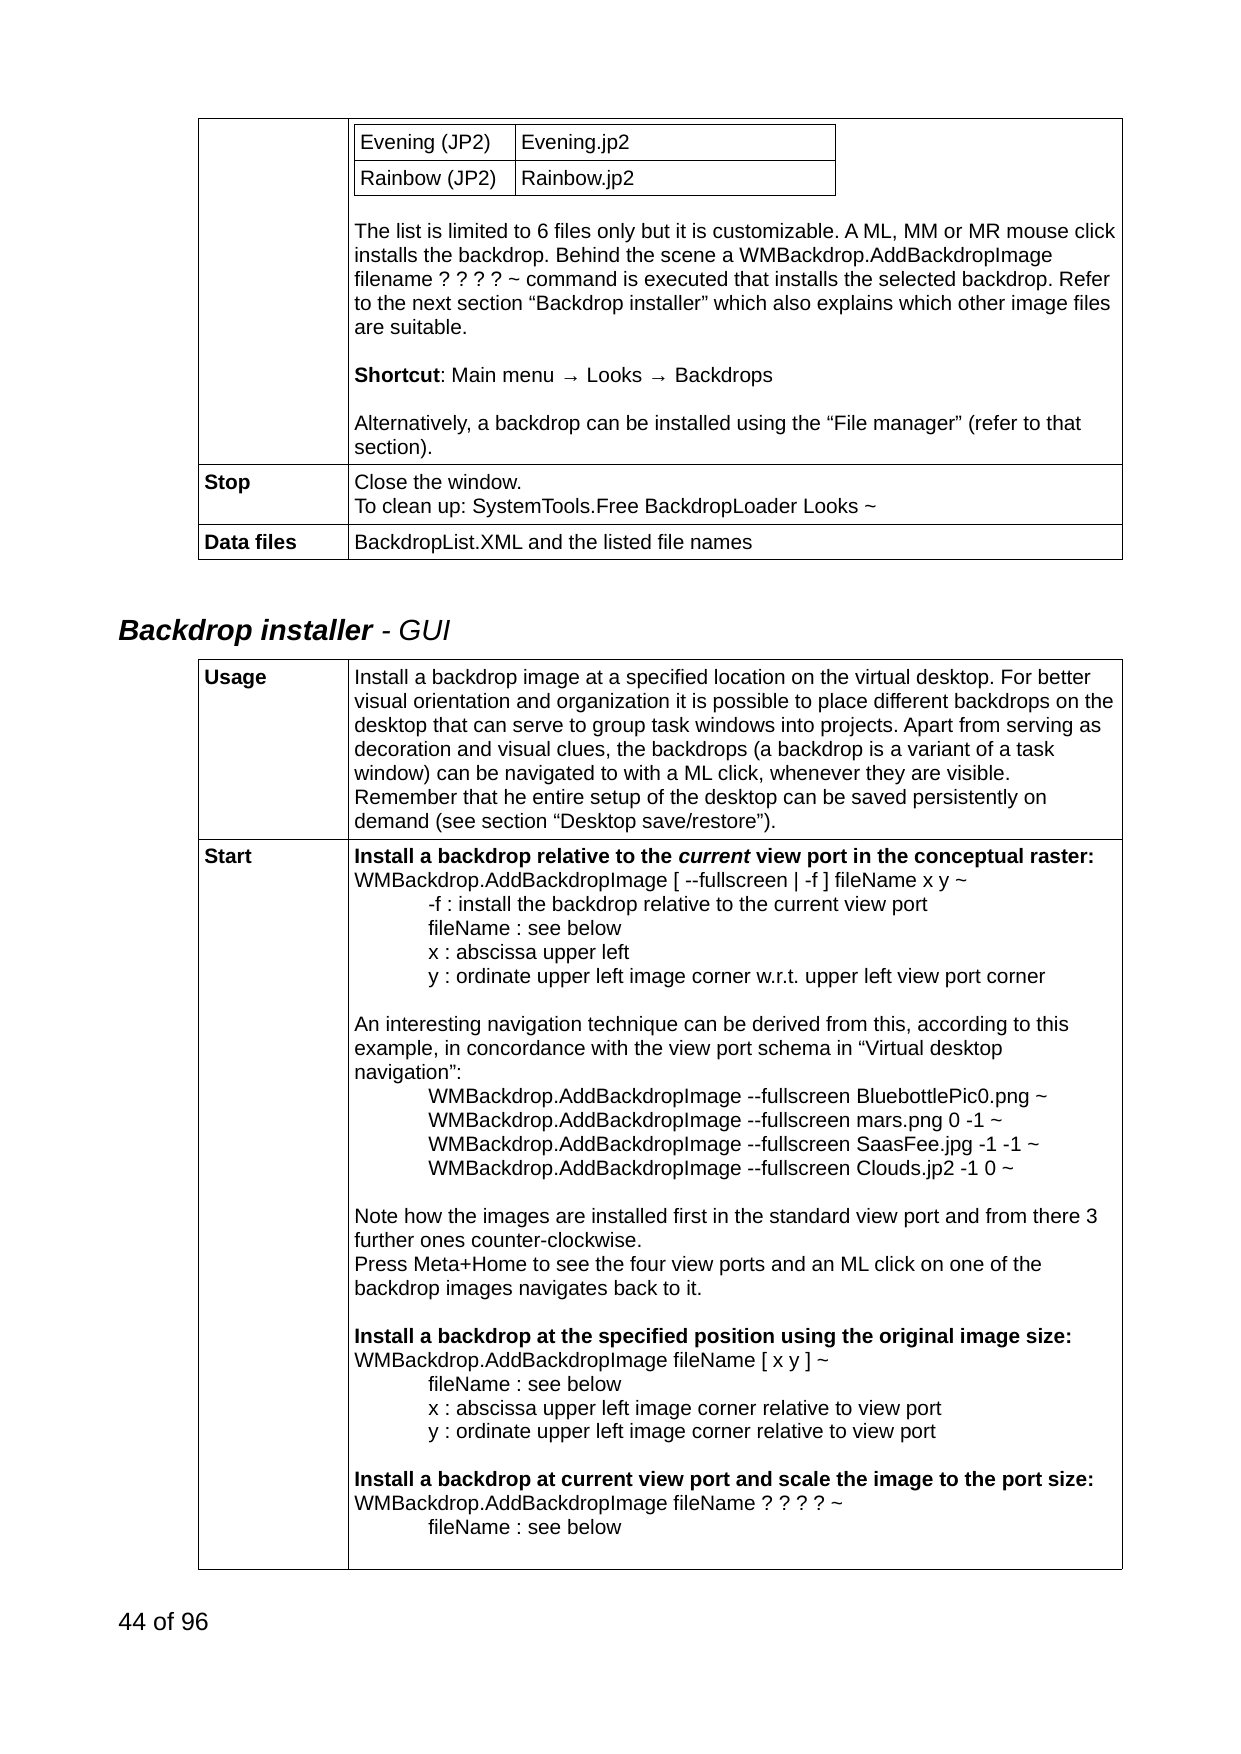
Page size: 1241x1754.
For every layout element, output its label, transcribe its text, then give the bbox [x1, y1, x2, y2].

table_cell Stop [199, 465, 348, 524]
table_header Install a backdrop image at a specified location on the virtual desktop. For better visual orientation and organization it is possible to place different backdrops on the desktop that can serve to group task windows into projects. Apart from serving as decoration and visual clues, the backdrops (a backdrop is a variant of a task window) can be navigated to with a ML click, whenever they are visible. Remember that he entire setup of the desktop can be saved persistently on demand (see section “Desktop save/restore”). [349, 660, 1122, 838]
table_cell Close the window. To clean up: SystemTools.Free BackdropLoader Looks ~ [349, 465, 1122, 524]
table_cell Start [199, 840, 348, 1569]
subtitle Backdrop installer - GUI [118, 613, 1122, 647]
table_cell BackdropList.XML and the listed file names [349, 525, 1122, 559]
table_cell Evening (JP2) [355, 125, 515, 159]
table_cell The list is limited to 6 files only but it is customizable. A ML, MM or MR mouse click installs the backdrop. Behind the scene a WMBackdrop.AddBackdropImage filename ? ? ? ? ~ command is executed that installs the selected backdrop. Refer to the next section “Backdrop installer” which also explains which other image files are suitable. Shortcut: Main menu → Looks → Backdrops Alternatively, a backdrop can be installed using the “File manager” (refer to that section). [349, 119, 1122, 464]
table_cell Rainbow.jp2 [516, 161, 835, 195]
table_cell Evening.jp2 [516, 125, 835, 159]
table_header Usage [199, 660, 348, 838]
table_cell Rainbow (JP2) [355, 161, 515, 195]
table_cell Install a backdrop relative to the current view port in the conceptual raster: WMBackdrop.AddBackdropImage [ --fullscreen | -f ] fileName x y ~ -f : install the backdrop relative to the current view port fileName : see below x : abscissa upper left y : ordinate upper left image corner w.r.t. upper left view port corner An interesting navigation technique can be derived from this, according to this example, in concordance with the view port schema in “Virtual desktop navigation”: WMBackdrop.AddBackdropImage --fullscreen BluebottlePic0.png ~ WMBackdrop.AddBackdropImage --fullscreen mars.png 0 -1 ~ WMBackdrop.AddBackdropImage --fullscreen SaasFee.jpg -1 -1 ~ WMBackdrop.AddBackdropImage --fullscreen Clouds.jp2 -1 0 ~ Note how the images are installed first in the standard view port and from there 3 further ones counter-clockwise. Press Meta+Home to see the four view ports and an ML click on one of the backdrop images navigates back to it. Install a backdrop at the specified position using the original image size: WMBackdrop.AddBackdropImage fileName [ x y ] ~ fileName : see below x : abscissa upper left image corner relative to view port y : ordinate upper left image corner relative to view port Install a backdrop at current view port and scale the image to the port size: WMBackdrop.AddBackdropImage fileName ? ? ? ? ~ fileName : see below [349, 840, 1122, 1569]
table_cell Data files [199, 525, 348, 559]
table_cell [199, 119, 348, 464]
